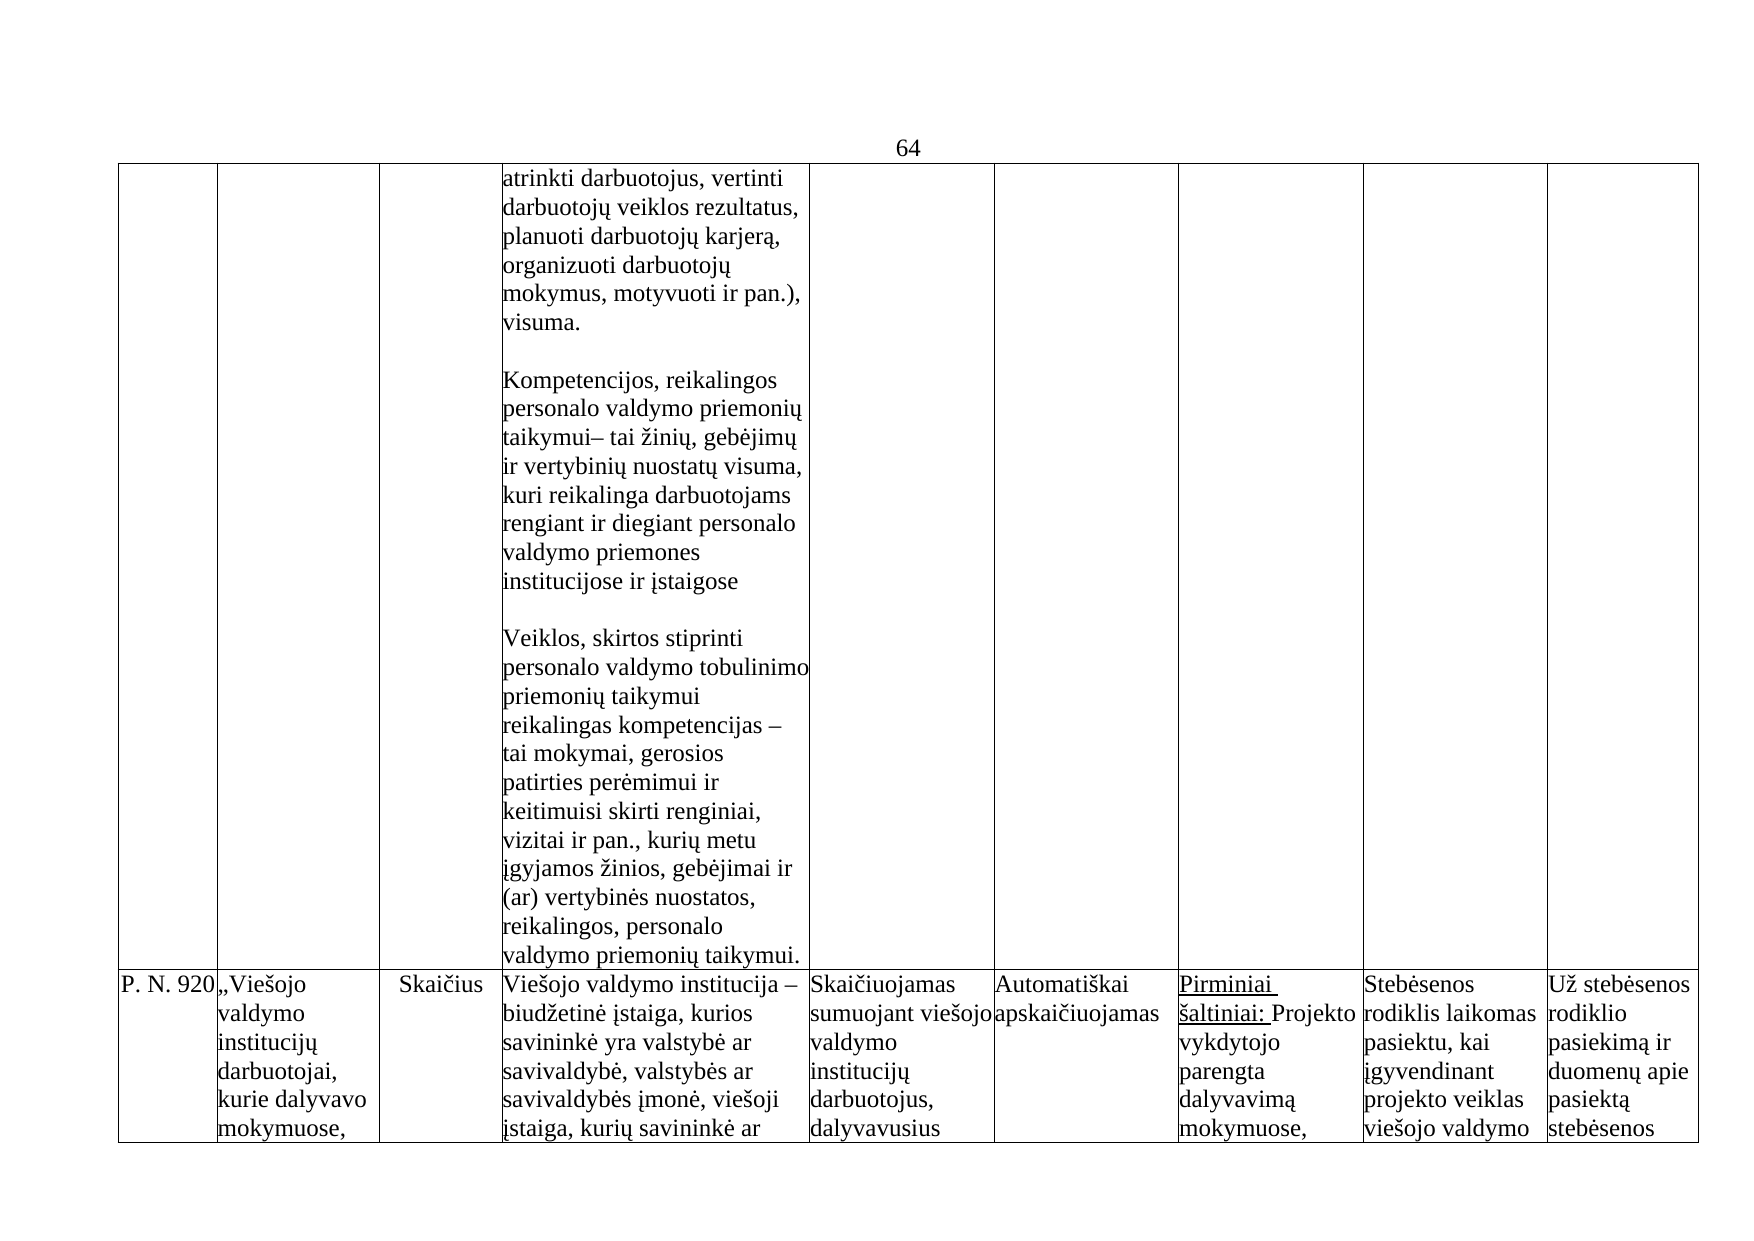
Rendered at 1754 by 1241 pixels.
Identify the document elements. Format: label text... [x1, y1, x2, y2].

table_cell atrinkti darbuotojus, vertinti darbuotojų veiklos rezultatus, planuoti darbuotojų karjerą, organizuoti darbuotojų mokymus, motyvuoti ir pan.), visuma. Kompetencijos, reikalingos personalo valdymo priemonių taikymui– tai žinių, gebėjimų ir vertybinių nuostatų visuma, kuri reikalinga darbuotojams rengiant ir diegiant personalo valdymo priemones institucijose ir įstaigose Veiklos, skirtos stiprinti personalo valdymo tobulinimo priemonių taikymui reikalingas kompetencijas – tai mokymai, gerosios patirties perėmimui ir keitimuisi skirti renginiai, vizitai ir pan., kurių metu įgyjamos žinios, gebėjimai ir (ar) vertybinės nuostatos, reikalingos, personalo valdymo priemonių taikymui. [503, 164, 809, 968]
table_cell Stebėsenos rodiklis laikomas pasiektu, kai įgyvendinant projekto veiklas viešojo valdymo [1364, 970, 1547, 1142]
table_cell [119, 164, 217, 968]
table_cell [1548, 164, 1698, 968]
table_cell „Viešojo valdymo institucijų darbuotojai, kurie dalyvavo mokymuose, [218, 970, 379, 1142]
table_cell [1179, 164, 1363, 968]
table_cell Viešojo valdymo institucija – biudžetinė įstaiga, kurios savininkė yra valstybė ar savivaldybė, valstybės ar savivaldybės įmonė, viešoji įstaiga, kurių savininkė ar [503, 970, 809, 1142]
table_cell Pirminiai šaltiniai: Projekto vykdytojo parengta dalyvavimą mokymuose, [1179, 970, 1363, 1142]
table_cell [380, 164, 502, 968]
table_cell [218, 164, 379, 968]
table_cell Skaičiuojamas sumuojant viešojo valdymo institucijų darbuotojus, dalyvavusius [810, 970, 994, 1142]
table_cell Už stebėsenos rodiklio pasiekimą ir duomenų apie pasiektą stebėsenos [1548, 970, 1698, 1142]
table_cell Automatiškai apskaičiuojamas [995, 970, 1178, 1142]
table_cell [810, 164, 994, 968]
table_cell Skaičius [380, 970, 502, 1142]
table_cell [1364, 164, 1547, 968]
table_cell [995, 164, 1178, 968]
table_cell P. N. 920 [119, 970, 217, 1142]
